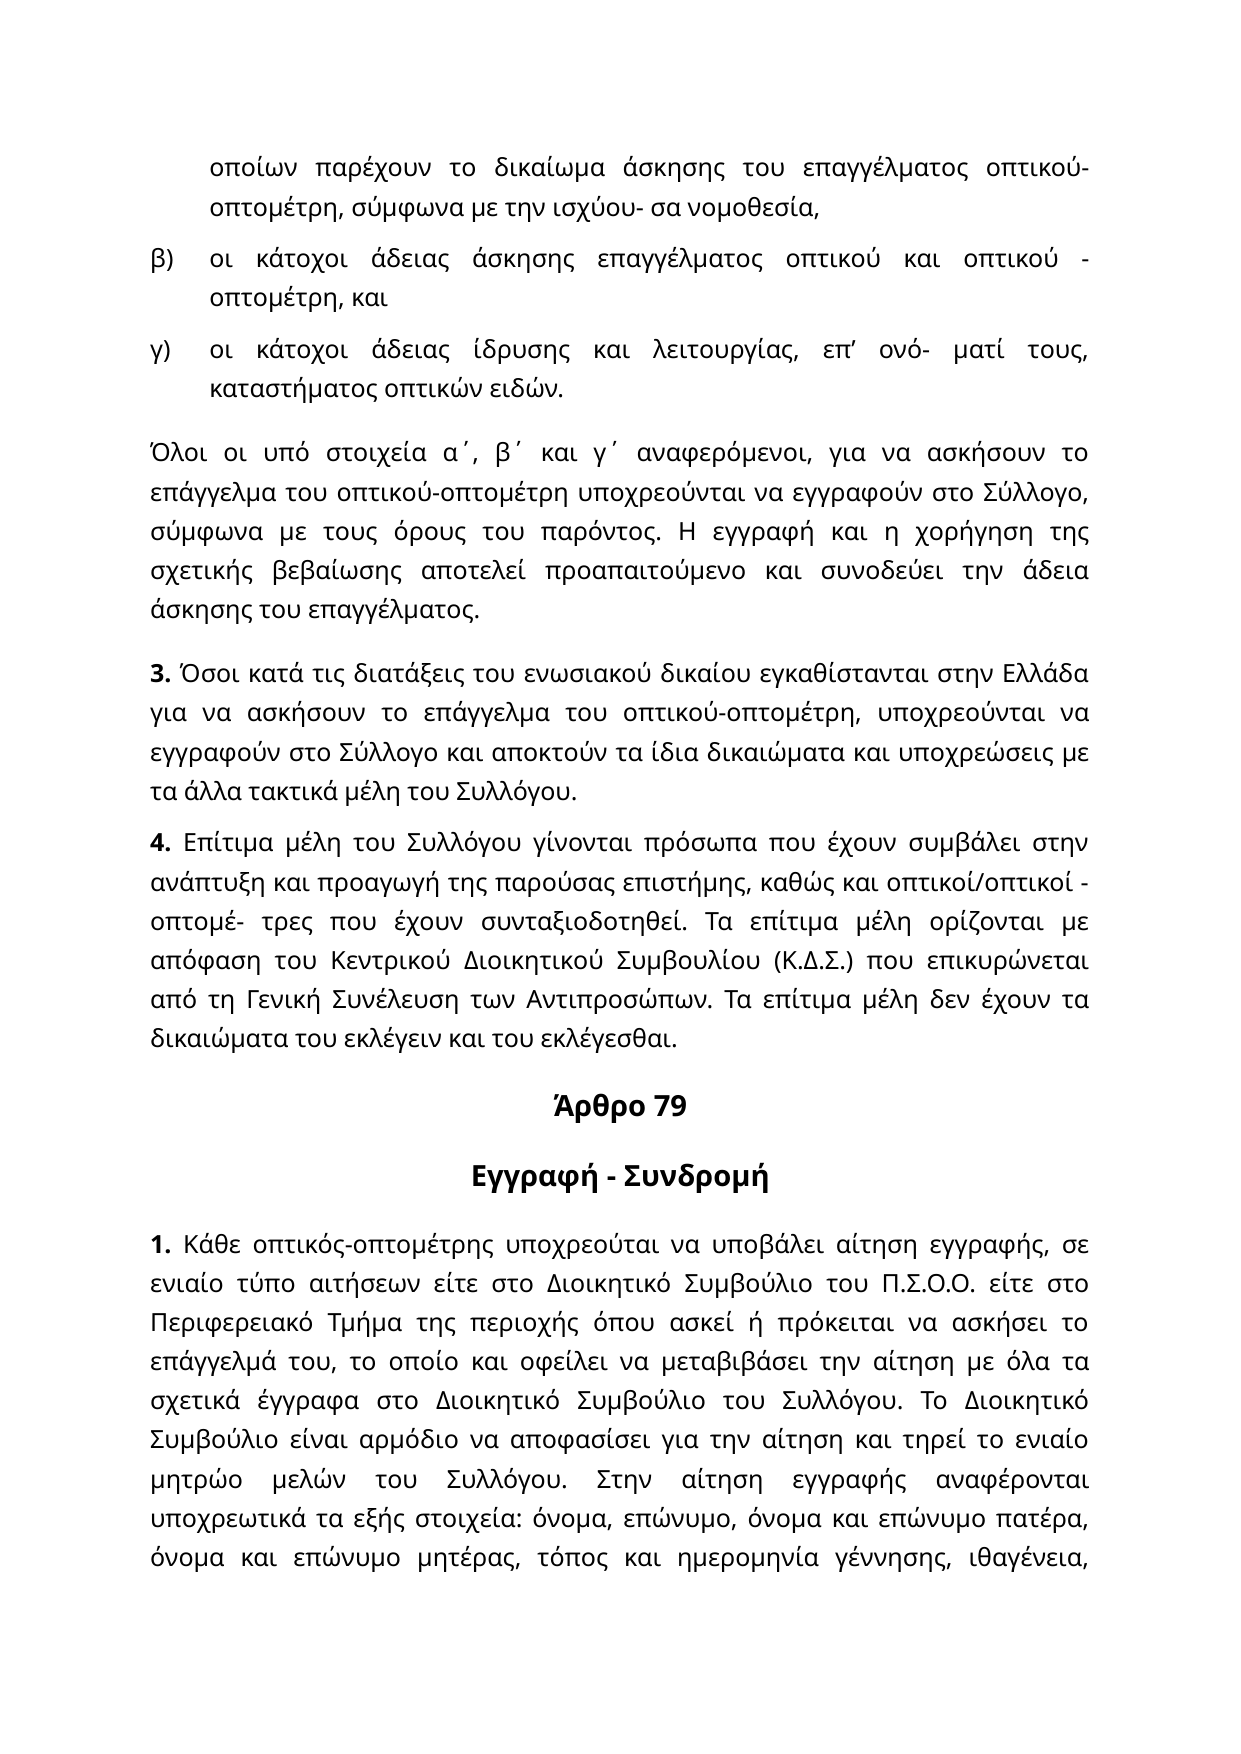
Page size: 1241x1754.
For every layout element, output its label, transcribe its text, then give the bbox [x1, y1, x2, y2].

text 3. Όσοι κατά τις διατάξεις του ενωσιακού δικαίου εγκαθίστανται στην Ελλάδα για να ασκήσουν το επάγγελμα του οπτικού-οπτομέτρη, υποχρεούνται να εγγραφούν στο Σύλλογο και αποκτούν τα ίδια δικαιώματα και υποχρεώσεις με τα άλλα τακτικά μέλη του Συλλόγου. [150, 656, 1090, 807]
text 4. Επίτιμα μέλη του Συλλόγου γίνονται πρόσωπα που έχουν συμβάλει στην ανάπτυξη και προαγωγή της παρούσας επιστήμης, καθώς και οπτικοί/οπτικοί - οπτομέ- τρες που έχουν συνταξιοδοτηθεί. Τα επίτιμα μέλη ορίζονται με απόφαση του Κεντρικού Διοικητικού Συμβουλίου (Κ.Δ.Σ.) που επικυρώνεται από τη Γενική Συνέλευση των Αντιπροσώπων. Τα επίτιμα μέλη δεν έχουν τα δικαιώματα του εκλέγειν και του εκλέγεσθαι. [150, 825, 1090, 1055]
list οποίων παρέχουν το δικαίωμα άσκησης του επαγγέλματος οπτικού-οπτομέτρη, σύμφωνα με την ισχύου- σα νομοθεσία, [150, 150, 1090, 223]
text 1. Κάθε οπτικός-οπτομέτρης υποχρεούται να υποβάλει αίτηση εγγραφής, σε ενιαίο τύπο αιτήσεων είτε στο Διοικητικό Συμβούλιο του Π.Σ.Ο.Ο. είτε στο Περιφερειακό Τμήμα της περιοχής όπου ασκεί ή πρόκειται να ασκήσει το επάγγελμά του, το οποίο και οφείλει να μεταβιβάσει την αίτηση με όλα τα σχετικά έγγραφα στο Διοικητικό Συμβούλιο του Συλλόγου. Το Διοικητικό Συμβούλιο είναι αρμόδιο να αποφασίσει για την αίτηση και τηρεί το ενιαίο μητρώο μελών του Συλλόγου. Στην αίτηση εγγραφής αναφέρονται υποχρεωτικά τα εξής στοιχεία: όνομα, επώνυμο, όνομα και επώνυμο πατέρα, όνομα και επώνυμο μητέρας, τόπος και ημερομηνία γέννησης, ιθαγένεια, [150, 1226, 1090, 1574]
text Όλοι οι υπό στοιχεία α΄, β΄ και γ΄ αναφερόμενοι, για να ασκήσουν το επάγγελμα του οπτικού-οπτομέτρη υποχρεούνται να εγγραφούν στο Σύλλογο, σύμφωνα με τους όρους του παρόντος. Η εγγραφή και η χορήγηση της σχετικής βεβαίωσης αποτελεί προαπαιτούμενο και συνοδεύει την άδεια άσκησης του επαγγέλματος. [150, 435, 1090, 626]
list β) οι κάτοχοι άδειας άσκησης επαγγέλματος οπτικού και οπτικού - οπτομέτρη, και [150, 241, 1090, 314]
subtitle Εγγραφή - Συνδρομή [150, 1156, 1090, 1195]
subtitle Άρθρο 79 [150, 1085, 1090, 1125]
list γ) οι κάτοχοι άδειας ίδρυσης και λειτουργίας, επ’ ονό- ματί τους, καταστήματος οπτικών ειδών. [150, 332, 1090, 405]
